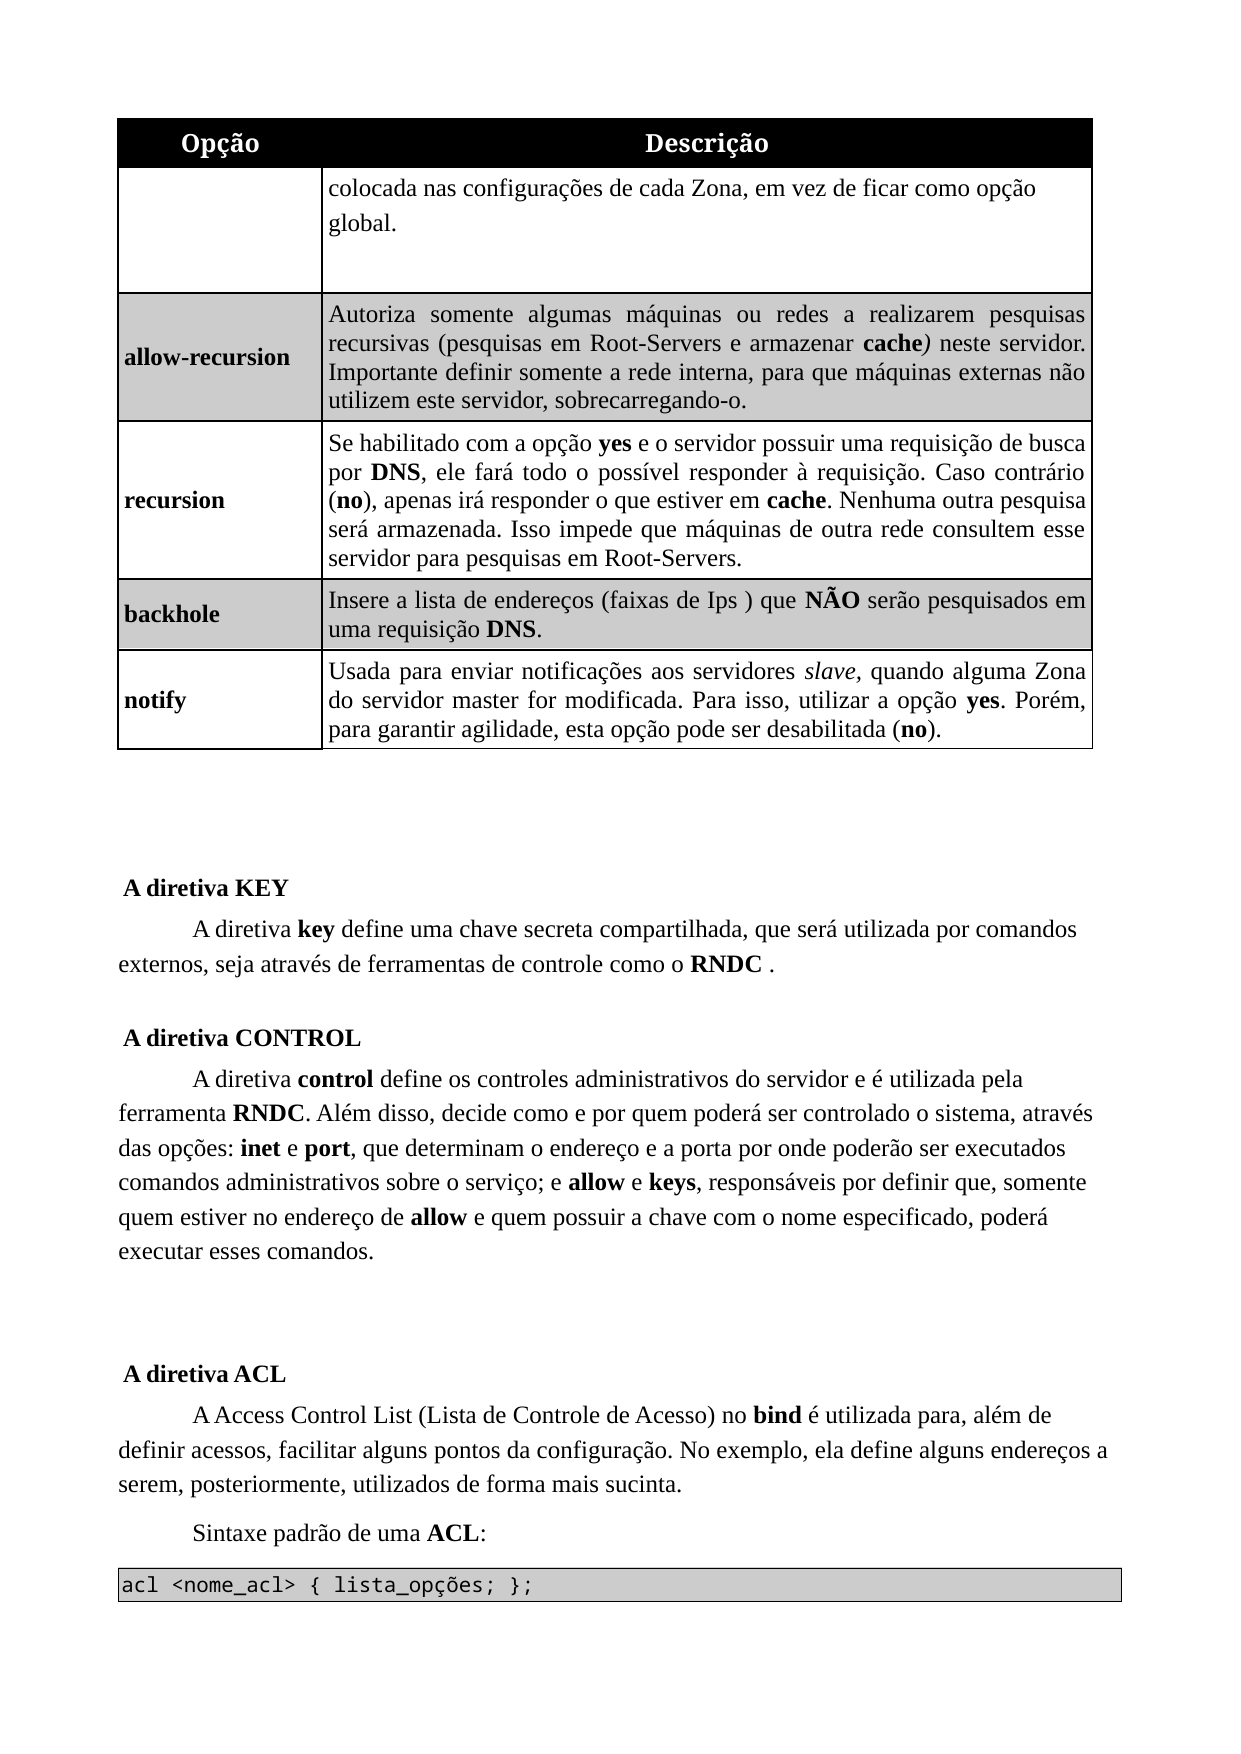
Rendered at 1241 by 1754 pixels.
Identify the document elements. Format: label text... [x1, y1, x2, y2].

text A diretiva key define uma chave secreta compartilhada, que será utilizada por comandos externos, seja através de ferramentas de controle como o RNDC . [118, 914, 1122, 978]
subtitle A diretiva KEY [118, 873, 1122, 902]
table_cell notify [119, 651, 321, 748]
text Sintaxe padrão de uma ACL: [118, 1518, 1122, 1547]
table_cell Usada para enviar notificações aos servidores slave, quando alguma Zona do servidor master for modificada. Para isso, utilizar a opção yes. Porém, para garantir agilidade, esta opção pode ser desabilitada (no). [323, 651, 1092, 748]
subtitle A diretiva CONTROL [118, 1023, 1122, 1051]
table_cell allow-recursion [119, 294, 321, 420]
text A diretiva control define os controles administrativos do servidor e é utilizada pela ferramenta RNDC. Além disso, decide como e por quem poderá ser controlado o sistema, através das opções: inet e port, que determinam o endereço e a porta por onde poderão ser executados comandos administrativos sobre o serviço; e allow e keys, responsáveis por definir que, somente quem estiver no endereço de allow e quem possuir a chave com o nome especificado, poderá executar esses comandos. [118, 1064, 1122, 1265]
table_cell Se habilitado com a opção yes e o servidor possuir uma requisição de busca por DNS, ele fará todo o possível responder à requisição. Caso contrário (no), apenas irá responder o que estiver em cache. Nenhuma outra pesquisa será armazenada. Isso impede que máquinas de outra rede consultem esse servidor para pesquisas em Root-Servers. [323, 422, 1091, 577]
subtitle A diretiva ACL [118, 1359, 1122, 1388]
table_cell recursion [119, 422, 321, 577]
table_cell [119, 168, 321, 292]
table_header Descrição [322, 120, 1091, 166]
table_cell colocada nas configurações de cada Zona, em vez de ficar como opção global. [323, 168, 1091, 292]
table_cell Insere a lista de endereços (faixas de Ips ) que NÃO serão pesquisados em uma requisição DNS. [323, 580, 1091, 648]
table_header Opção [119, 120, 322, 166]
text acl <nome_acl> { lista_opções; }; [119, 1569, 1121, 1601]
table_cell Autoriza somente algumas máquinas ou redes a realizarem pesquisas recursivas (pesquisas em Root-Servers e armazenar cache) neste servidor. Importante definir somente a rede interna, para que máquinas externas não utilizem este servidor, sobrecarregando-o. [323, 294, 1091, 420]
text A Access Control List (Lista de Controle de Acesso) no bind é utilizada para, além de definir acessos, facilitar alguns pontos da configuração. No exemplo, ela define alguns endereços a serem, posteriormente, utilizados de forma mais sucinta. [118, 1400, 1122, 1498]
table_cell backhole [119, 580, 321, 648]
